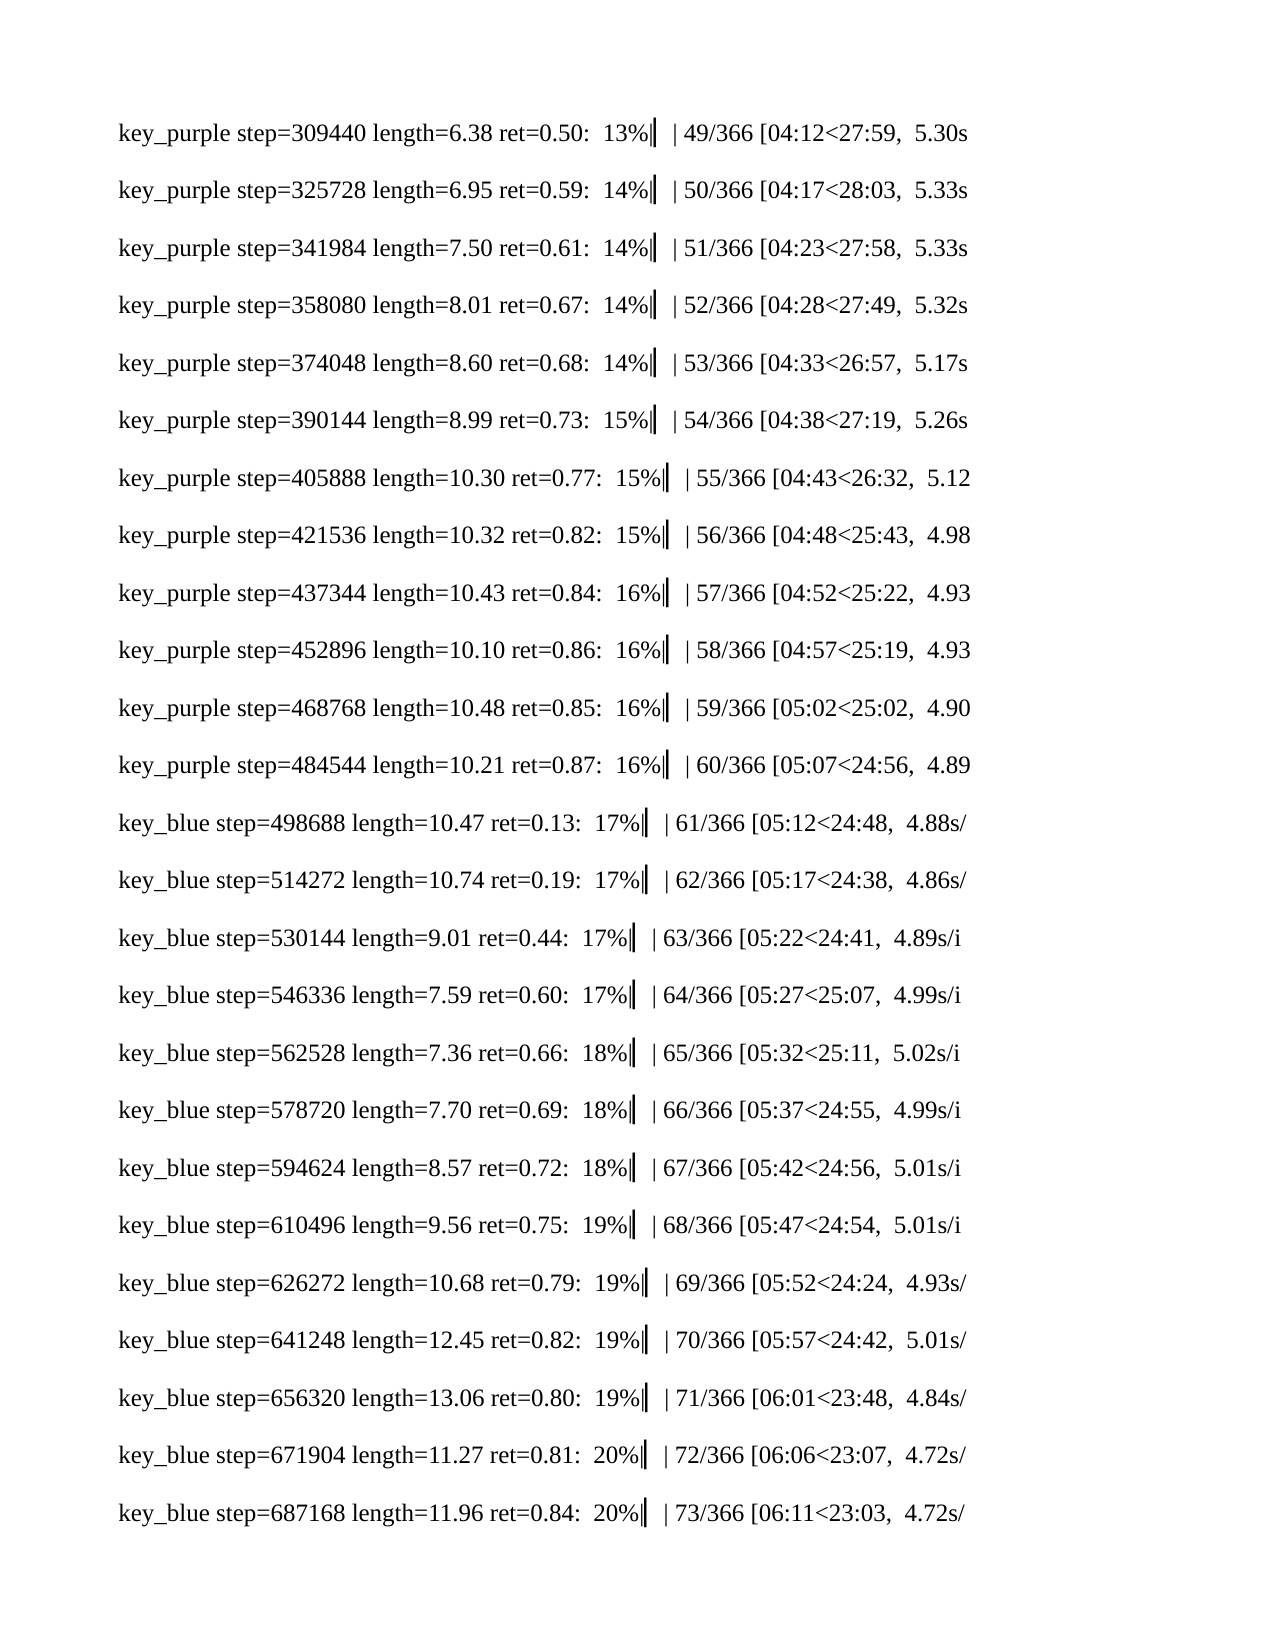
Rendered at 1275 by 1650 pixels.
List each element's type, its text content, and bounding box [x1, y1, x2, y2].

text ▏| 55/366 [04:43<26:32, 5.12 [668, 463, 1157, 492]
text ▏| 72/366 [06:06<23:07, 4.72s/ [646, 1441, 1157, 1469]
text ▏| 70/366 [05:57<24:42, 5.01s/ [647, 1326, 1157, 1354]
text ▏| 61/366 [05:12<24:48, 4.88s/ [647, 808, 1157, 837]
text key_blue step=578720 length=7.70 ret=0.69: 18%| [118, 1096, 632, 1124]
text key_blue step=641248 length=12.45 ret=0.82: 19%| [118, 1326, 645, 1354]
text key_blue step=687168 length=11.96 ret=0.84: 20%| [118, 1498, 644, 1527]
text ▏| 64/366 [05:27<25:07, 4.99s/i [634, 981, 1157, 1009]
text key_blue step=546336 length=7.59 ret=0.60: 17%| [118, 981, 632, 1009]
text key_purple step=325728 length=6.95 ret=0.59: 14%| [118, 176, 653, 204]
text key_blue step=626272 length=10.68 ret=0.79: 19%| [118, 1268, 645, 1297]
text ▏| 51/366 [04:23<27:58, 5.33s [655, 233, 1157, 262]
text key_blue step=610496 length=9.56 ret=0.75: 19%| [118, 1211, 632, 1239]
text key_purple step=374048 length=8.60 ret=0.68: 14%| [118, 348, 653, 377]
text key_blue step=594624 length=8.57 ret=0.72: 18%| [118, 1153, 632, 1182]
text ▏| 59/366 [05:02<25:02, 4.90 [668, 693, 1157, 722]
text key_blue step=514272 length=10.74 ret=0.19: 17%| [118, 866, 645, 894]
text ▏| 54/366 [04:38<27:19, 5.26s [655, 406, 1157, 434]
text ▏| 71/366 [06:01<23:48, 4.84s/ [647, 1383, 1157, 1412]
text key_purple step=421536 length=10.32 ret=0.82: 15%| [118, 521, 666, 549]
text key_purple step=390144 length=8.99 ret=0.73: 15%| [118, 406, 653, 434]
text ▏| 68/366 [05:47<24:54, 5.01s/i [634, 1211, 1157, 1239]
text ▏| 57/366 [04:52<25:22, 4.93 [668, 578, 1157, 607]
text key_purple step=437344 length=10.43 ret=0.84: 16%| [118, 578, 666, 607]
text key_purple step=484544 length=10.21 ret=0.87: 16%| [118, 751, 666, 779]
text key_purple step=358080 length=8.01 ret=0.67: 14%| [118, 291, 653, 319]
text ▏| 69/366 [05:52<24:24, 4.93s/ [647, 1268, 1157, 1297]
text ▏| 49/366 [04:12<27:59, 5.30s [655, 118, 1157, 147]
text key_blue step=530144 length=9.01 ret=0.44: 17%| [118, 923, 632, 952]
text ▏| 58/366 [04:57<25:19, 4.93 [668, 636, 1157, 664]
text ▏| 53/366 [04:33<26:57, 5.17s [655, 348, 1157, 377]
text key_purple step=341984 length=7.50 ret=0.61: 14%| [118, 233, 653, 262]
text ▏| 73/366 [06:11<23:03, 4.72s/ [646, 1498, 1157, 1527]
text ▏| 63/366 [05:22<24:41, 4.89s/i [634, 923, 1157, 952]
text ▏| 65/366 [05:32<25:11, 5.02s/i [634, 1038, 1157, 1067]
text key_purple step=468768 length=10.48 ret=0.85: 16%| [118, 693, 666, 722]
text key_blue step=656320 length=13.06 ret=0.80: 19%| [118, 1383, 645, 1412]
text key_blue step=671904 length=11.27 ret=0.81: 20%| [118, 1441, 644, 1469]
text ▏| 52/366 [04:28<27:49, 5.32s [655, 291, 1157, 319]
text ▏| 66/366 [05:37<24:55, 4.99s/i [634, 1096, 1157, 1124]
text ▏| 60/366 [05:07<24:56, 4.89 [668, 751, 1157, 779]
text key_purple step=452896 length=10.10 ret=0.86: 16%| [118, 636, 666, 664]
text key_blue step=498688 length=10.47 ret=0.13: 17%| [118, 808, 645, 837]
text key_blue step=562528 length=7.36 ret=0.66: 18%| [118, 1038, 632, 1067]
text ▏| 62/366 [05:17<24:38, 4.86s/ [647, 866, 1157, 894]
text ▏| 56/366 [04:48<25:43, 4.98 [668, 521, 1157, 549]
text ▏| 50/366 [04:17<28:03, 5.33s [655, 176, 1157, 204]
text ▏| 67/366 [05:42<24:56, 5.01s/i [634, 1153, 1157, 1182]
text key_purple step=309440 length=6.38 ret=0.50: 13%| [118, 118, 653, 147]
text key_purple step=405888 length=10.30 ret=0.77: 15%| [118, 463, 666, 492]
